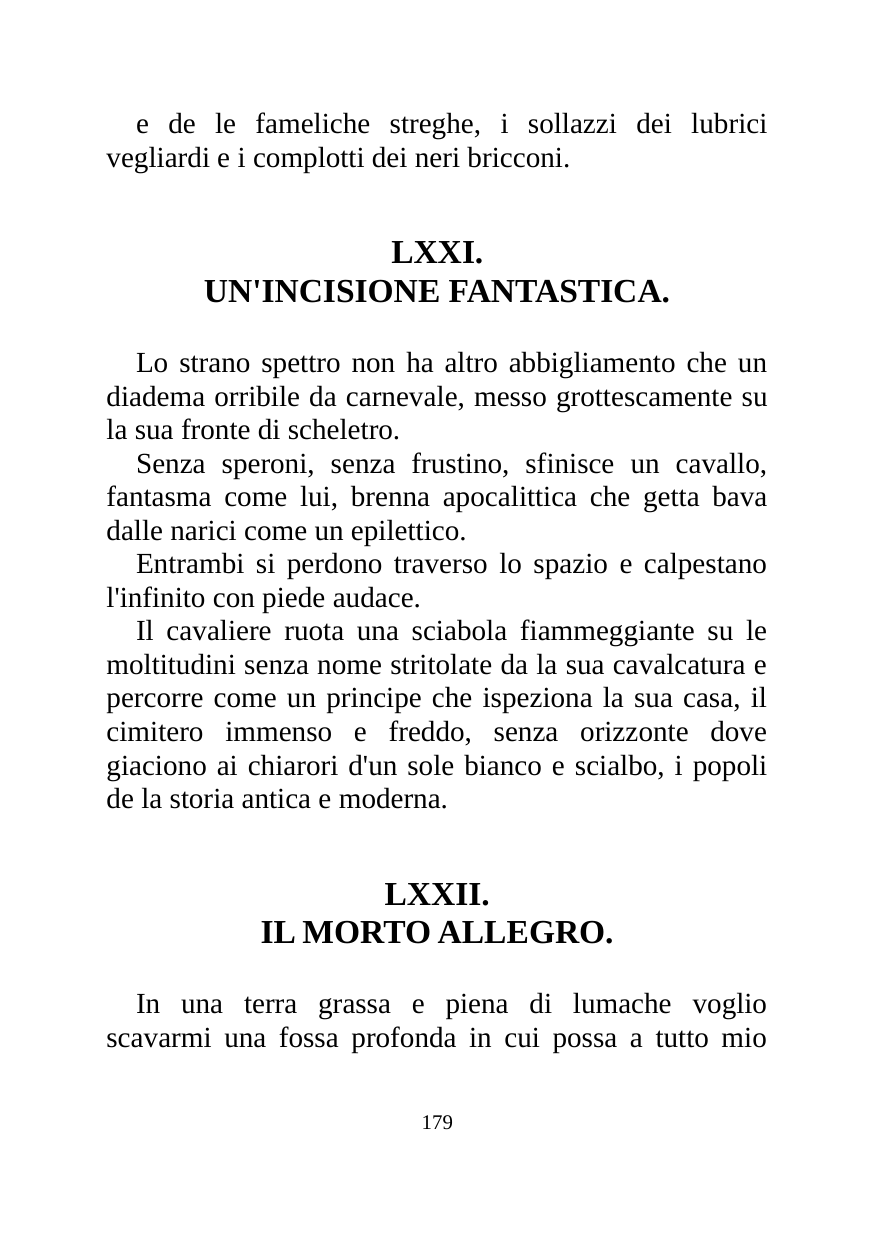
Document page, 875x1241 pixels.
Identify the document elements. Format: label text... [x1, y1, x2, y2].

text Senza speroni, senza frustino, sfinisce un cavallo, fantasma come lui, brenna apocalittica che getta bava dalle narici come un epilettico. [106, 446, 768, 546]
text Il cavaliere ruota una sciabola fiammeggiante su le moltitudini senza nome stritolate da la sua cavalcatura e percorre come un principe che ispeziona la sua casa, il cimitero immenso e freddo, senza orizzonte dove giaciono ai chiarori d'un sole bianco e scialbo, i popoli de la storia antica e moderna. [106, 613, 768, 815]
subtitle LXXI. UN'INCISIONE FANTASTICA. [106, 232, 768, 310]
text e de le fameliche streghe, i sollazzi dei lubrici vegliardi e i complotti dei neri bricconi. [106, 106, 768, 173]
subtitle LXXII. IL MORTO ALLEGRO. [106, 874, 768, 951]
text Entrambi si perdono traverso lo spazio e calpestano l'infinito con piede audace. [106, 546, 768, 613]
text Lo strano spettro non ha altro abbigliamento che un diadema orribile da carnevale, messo grottescamente su la sua fronte di scheletro. [106, 345, 768, 446]
text In una terra grassa e piena di lumache voglio scavarmi una fossa profonda in cui possa a tutto mio [106, 986, 768, 1053]
